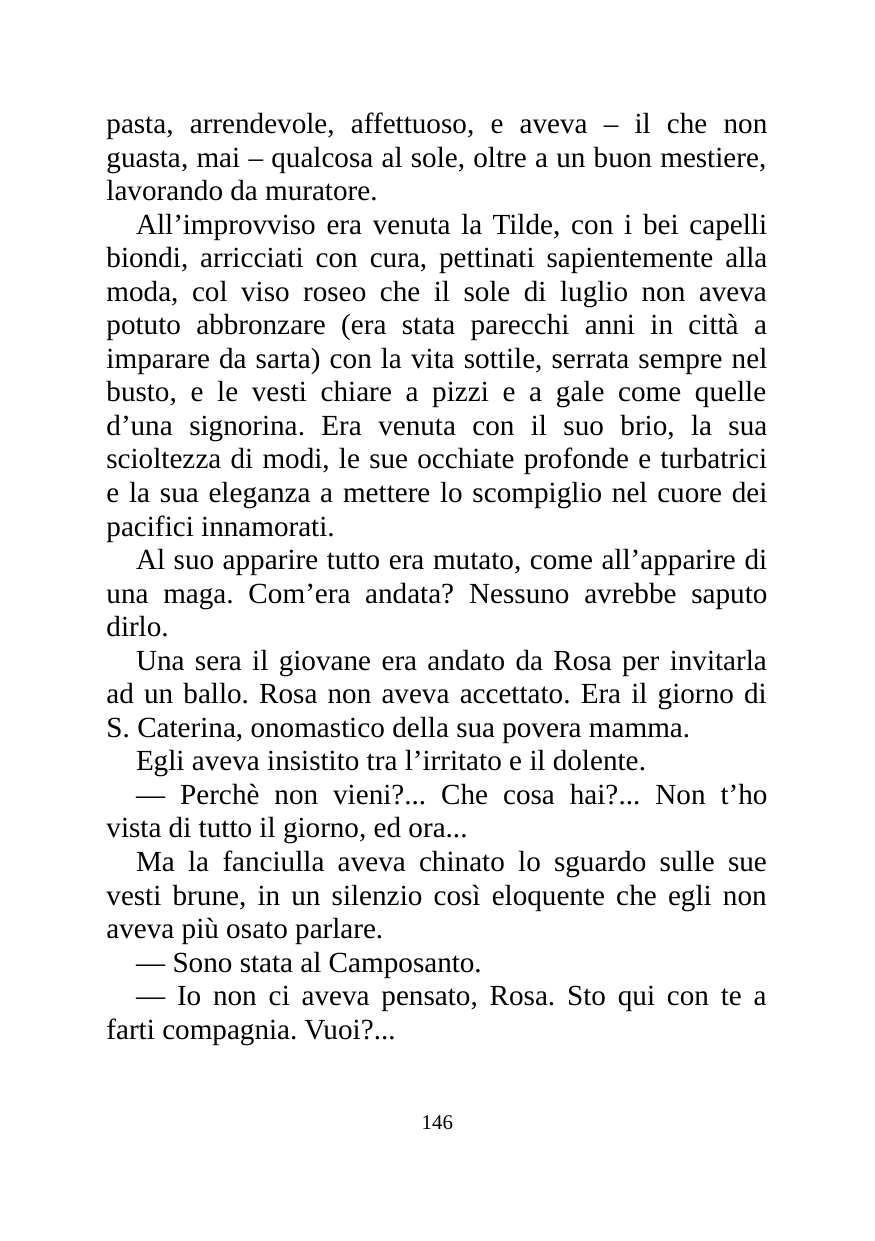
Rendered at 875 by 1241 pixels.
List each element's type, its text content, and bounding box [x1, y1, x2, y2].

text Al suo apparire tutto era mutato, come all’apparire di una maga. Com’era andata? Nessuno avrebbe saputo dirlo. [106, 542, 768, 643]
text pasta, arrendevole, affettuoso, e aveva – il che non guasta, mai – qualcosa al sole, oltre a un buon mestiere, lavorando da muratore. [106, 106, 768, 207]
text — Sono stata al Camposanto. [106, 945, 768, 978]
text Una sera il giovane era andato da Rosa per invitarla ad un ballo. Rosa non aveva accettato. Era il giorno di S. Caterina, onomastico della sua povera mamma. [106, 643, 768, 743]
text — Perchè non vieni?... Che cosa hai?... Non t’ho vista di tutto il giorno, ed ora... [106, 777, 768, 844]
text — Io non ci aveva pensato, Rosa. Sto qui con te a farti compagnia. Vuoi?... [106, 978, 768, 1045]
text Egli aveva insistito tra l’irritato e il dolente. [106, 743, 768, 777]
text Ma la fanciulla aveva chinato lo sguardo sulle sue vesti brune, in un silenzio così eloquente che egli non aveva più osato parlare. [106, 844, 768, 945]
text All’improvviso era venuta la Tilde, con i bei capelli biondi, arricciati con cura, pettinati sapientemente alla moda, col viso roseo che il sole di luglio non aveva potuto abbronzare (era stata parecchi anni in città a imparare da sarta) con la vita sottile, serrata sempre nel busto, e le vesti chiare a pizzi e a gale come quelle d’una signorina. Era venuta con il suo brio, la sua scioltezza di modi, le sue occhiate profonde e turbatrici e la sua eleganza a mettere lo scompiglio nel cuore dei pacifici innamorati. [106, 207, 768, 542]
